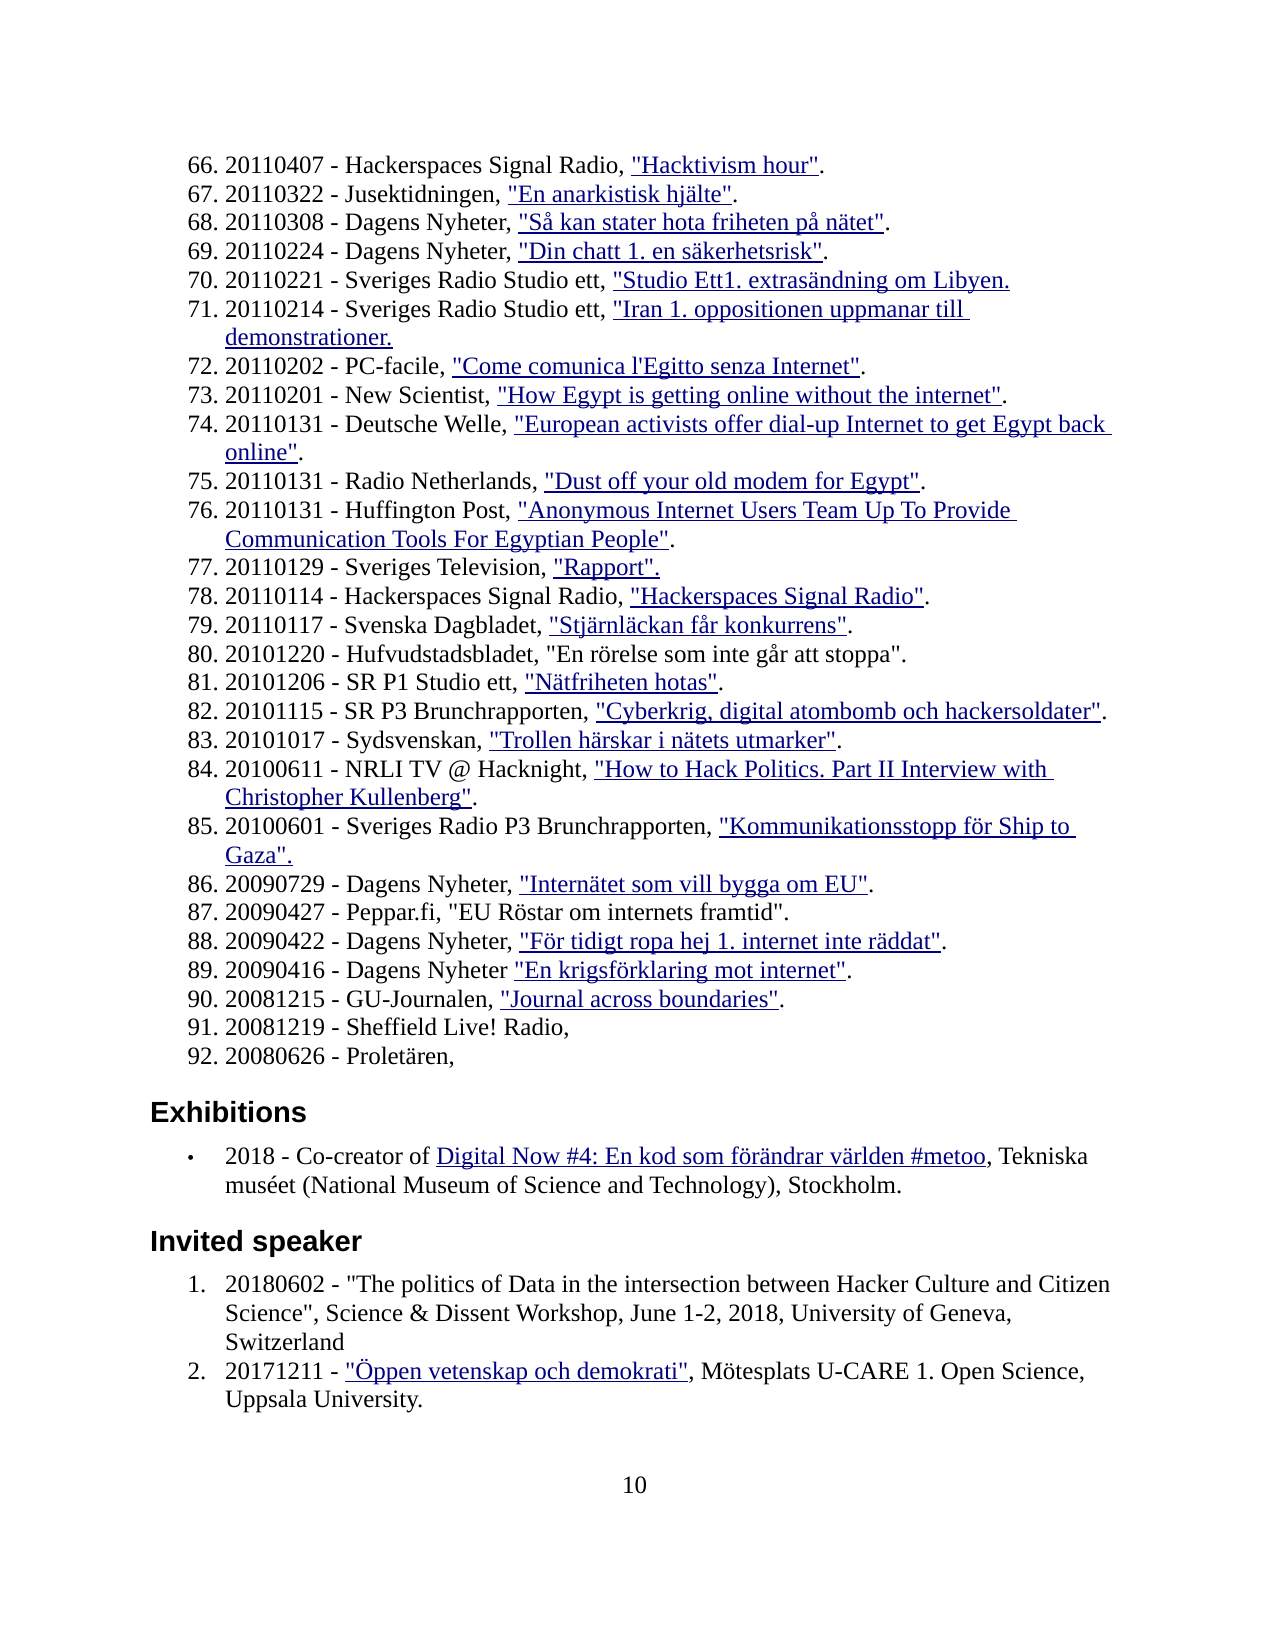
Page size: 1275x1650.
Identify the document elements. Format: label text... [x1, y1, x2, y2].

list 20110202 - PC-facile, "Come comunica l'Egitto senza Internet". [187, 351, 1125, 380]
list 20110308 - Dagens Nyheter, "Så kan stater hota friheten på nätet". [187, 207, 1125, 236]
list 20110131 - Huffington Post, "Anonymous Internet Users Team Up To Provide Communication Tools For Egyptian People". [187, 495, 1125, 552]
list 20110131 - Radio Netherlands, "Dust off your old modem for Egypt". [187, 466, 1125, 495]
list 20101206 - SR P1 Studio ett, "Nätfriheten hotas". [187, 667, 1125, 696]
list 20110129 - Sveriges Television, "Rapport". [187, 552, 1125, 581]
list 20081219 - Sheffield Live! Radio, [187, 1012, 1125, 1041]
list 20110131 - Deutsche Welle, "European activists offer dial-up Internet to get Egypt back online". [187, 409, 1125, 466]
list 20110114 - Hackerspaces Signal Radio, "Hackerspaces Signal Radio". [187, 581, 1125, 610]
list 2018 - Co-creator of Digital Now #4: En kod som förändrar världen #metoo, Tekniska muséet (National Museum of Science and Technology), Stockholm. [187, 1141, 1125, 1198]
list 20110407 - Hackerspaces Signal Radio, "Hacktivism hour". [187, 150, 1125, 179]
list 20101115 - SR P3 Brunchrapporten, "Cyberkrig, digital atombomb och hackersoldater". [187, 696, 1125, 725]
list 20080626 - Proletären, [187, 1041, 1125, 1070]
list 20110117 - Svenska Dagbladet, "Stjärnläckan får konkurrens". [187, 610, 1125, 639]
subtitle Exhibitions [150, 1095, 1125, 1128]
list 20101220 - Hufvudstadsbladet, "En rörelse som inte går att stoppa". [187, 639, 1125, 667]
list 20110221 - Sveriges Radio Studio ett, "Studio Ett1. extrasändning om Libyen. [187, 265, 1125, 294]
list 20171211 - "Öppen vetenskap och demokrati", Mötesplats U-CARE 1. Open Science, Uppsala University. [187, 1356, 1125, 1413]
list 20110322 - Jusektidningen, "En anarkistisk hjälte". [187, 179, 1125, 207]
list 20090729 - Dagens Nyheter, "Internätet som vill bygga om EU". [187, 869, 1125, 897]
list 20090416 - Dagens Nyheter "En krigsförklaring mot internet". [187, 955, 1125, 984]
list 20100611 - NRLI TV @ Hacknight, "How to Hack Politics. Part II Interview with Christopher Kullenberg". [187, 754, 1125, 811]
list 20090427 - Peppar.fi, "EU Röstar om internets framtid". [187, 897, 1125, 926]
list 20110214 - Sveriges Radio Studio ett, "Iran 1. oppositionen uppmanar till demonstrationer. [187, 294, 1125, 351]
list 20180602 - "The politics of Data in the intersection between Hacker Culture and Citizen Science", Science & Dissent Workshop, June 1-2, 2018, University of Geneva, Switzerland [187, 1269, 1125, 1356]
list 20081215 - GU-Journalen, "Journal across boundaries". [187, 984, 1125, 1012]
list 20090422 - Dagens Nyheter, "För tidigt ropa hej 1. internet inte räddat". [187, 926, 1125, 955]
subtitle Invited speaker [150, 1223, 1125, 1257]
list 20110224 - Dagens Nyheter, "Din chatt 1. en säkerhetsrisk". [187, 236, 1125, 265]
list 20101017 - Sydsvenskan, "Trollen härskar i nätets utmarker". [187, 725, 1125, 754]
list 20100601 - Sveriges Radio P3 Brunchrapporten, "Kommunikationsstopp för Ship to Gaza". [187, 811, 1125, 869]
list 20110201 - New Scientist, "How Egypt is getting online without the internet". [187, 380, 1125, 409]
